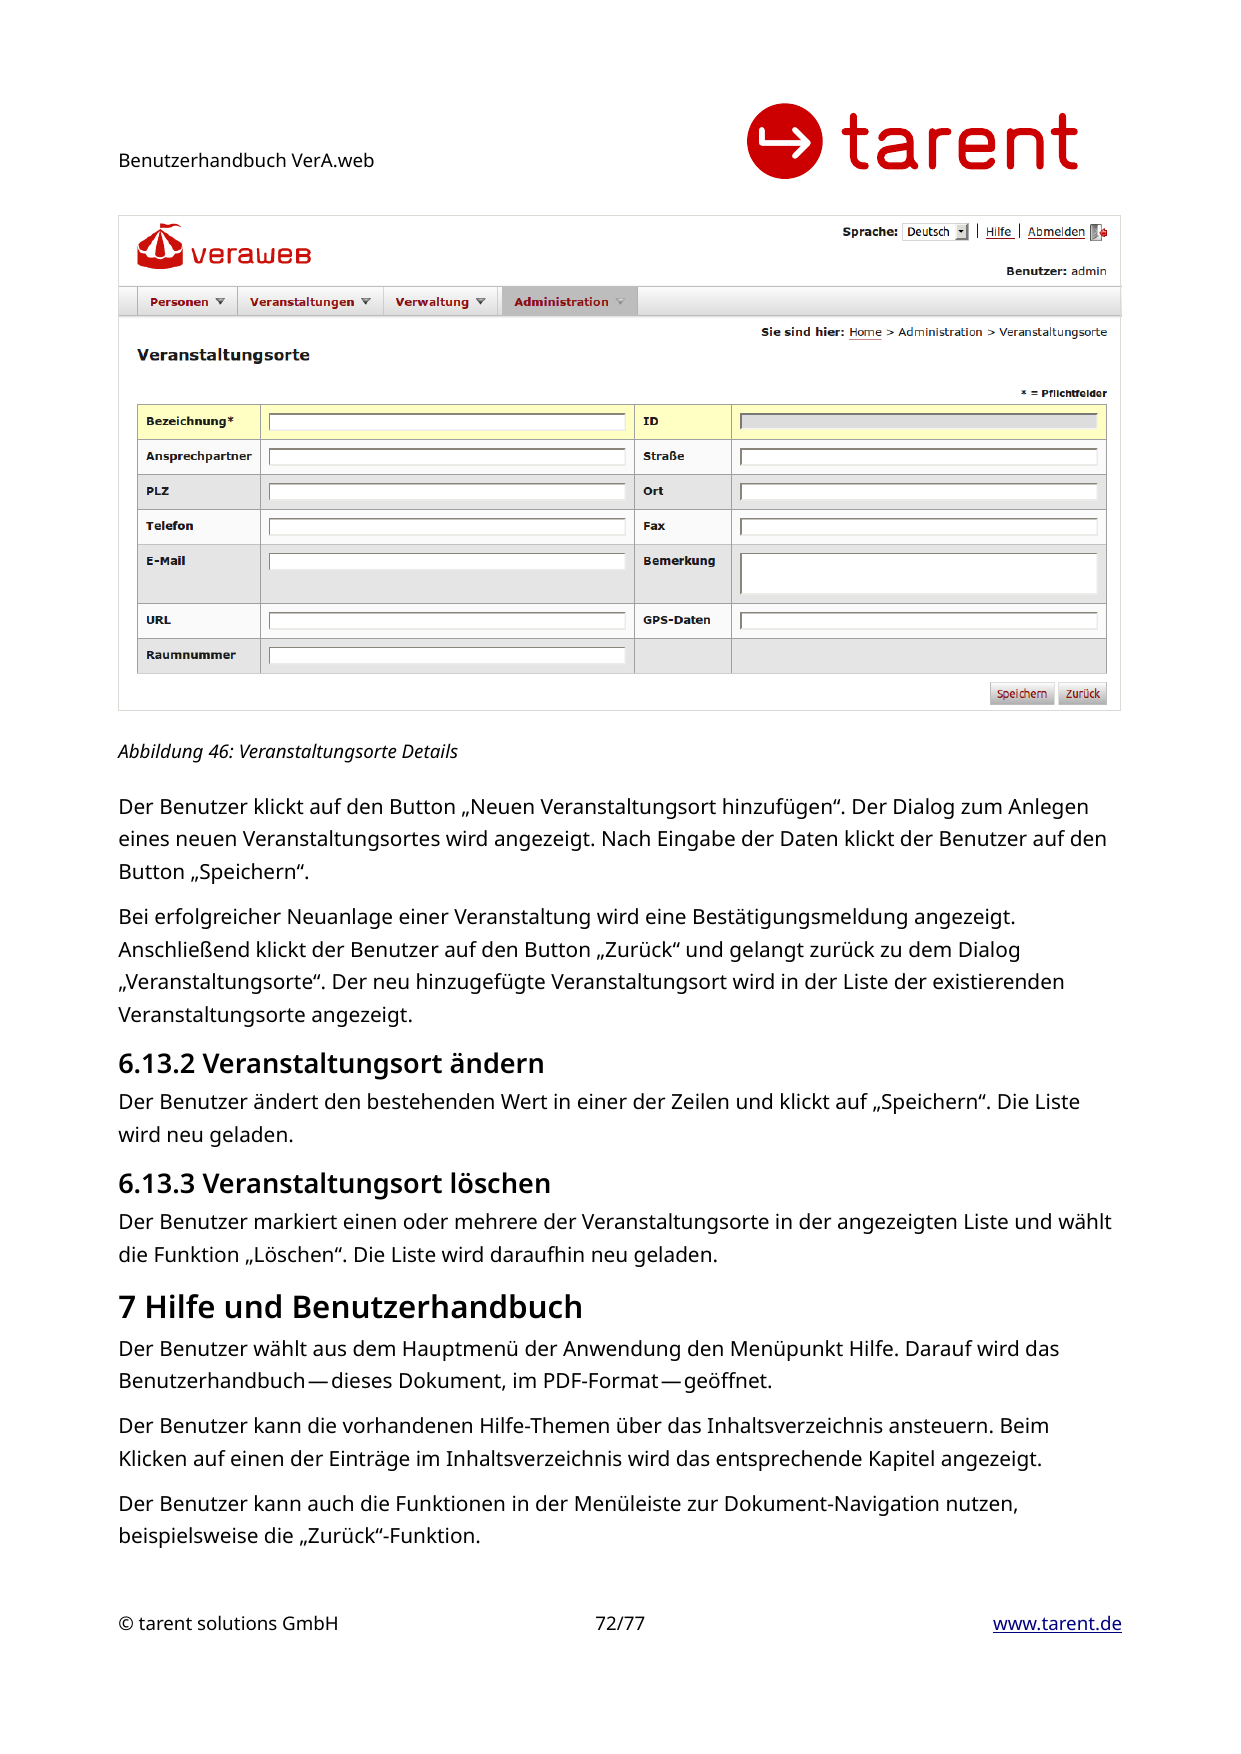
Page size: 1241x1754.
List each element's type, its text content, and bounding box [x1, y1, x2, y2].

text Der Benutzer wählt aus dem Hauptmenü der Anwendung den Menüpunkt Hilfe. Darauf wird das Benutzerhandbuch — dieses Dokument, im PDF-Format — geöffnet. [118, 1334, 1122, 1395]
text Der Benutzer kann auch die Funktionen in der Menüleiste zur Dokument-Navigation nutzen, beispielsweise die „Zurück“-Funktion. [118, 1489, 1122, 1550]
text Der Benutzer markiert einen oder mehrere der Veranstaltungsorte in der angezeigten Liste und wählt die Funktion „Löschen“. Die Liste wird daraufhin neu geladen. [118, 1207, 1122, 1268]
text Der Benutzer kann die vorhandenen Hilfe-Themen über das Inhaltsverzeichnis ansteuern. Beim Klicken auf einen der Einträge im Inhaltsverzeichnis wird das entsprechende Kapitel angezeigt. [118, 1411, 1122, 1472]
text Der Benutzer klickt auf den Button „Neuen Veranstaltungsort hinzufügen“. Der Dialog zum Anlegen eines neuen Veranstaltungsortes wird angezeigt. Nach Eingabe der Daten klickt der Benutzer auf den Button „Speichern“. [118, 764, 1122, 886]
text Der Benutzer ändert den bestehenden Wert in einer der Zeilen und klickt auf „Speichern“. Die Liste wird neu geladen. [118, 1087, 1122, 1148]
picture [118, 215, 1122, 712]
subtitle Veranstaltungsort ändern [118, 1045, 1122, 1082]
text Abbildung 46: Veranstaltungsorte Details [118, 712, 1122, 764]
text Bei erfolgreicher Neuanlage einer Veranstaltung wird eine Bestätigungsmeldung angezeigt. Anschließend klickt der Benutzer auf den Button „Zurück“ und gelangt zurück zu dem Dialog „Veranstaltungsorte“. Der neu hinzugefügte Veranstaltungsort wird in der Liste der existierenden Veranstaltungsorte angezeigt. [118, 902, 1122, 1028]
subtitle Hilfe und Benutzerhandbuch [118, 1285, 1122, 1327]
text [118, 203, 1122, 215]
subtitle Veranstaltungsort löschen [118, 1165, 1122, 1202]
